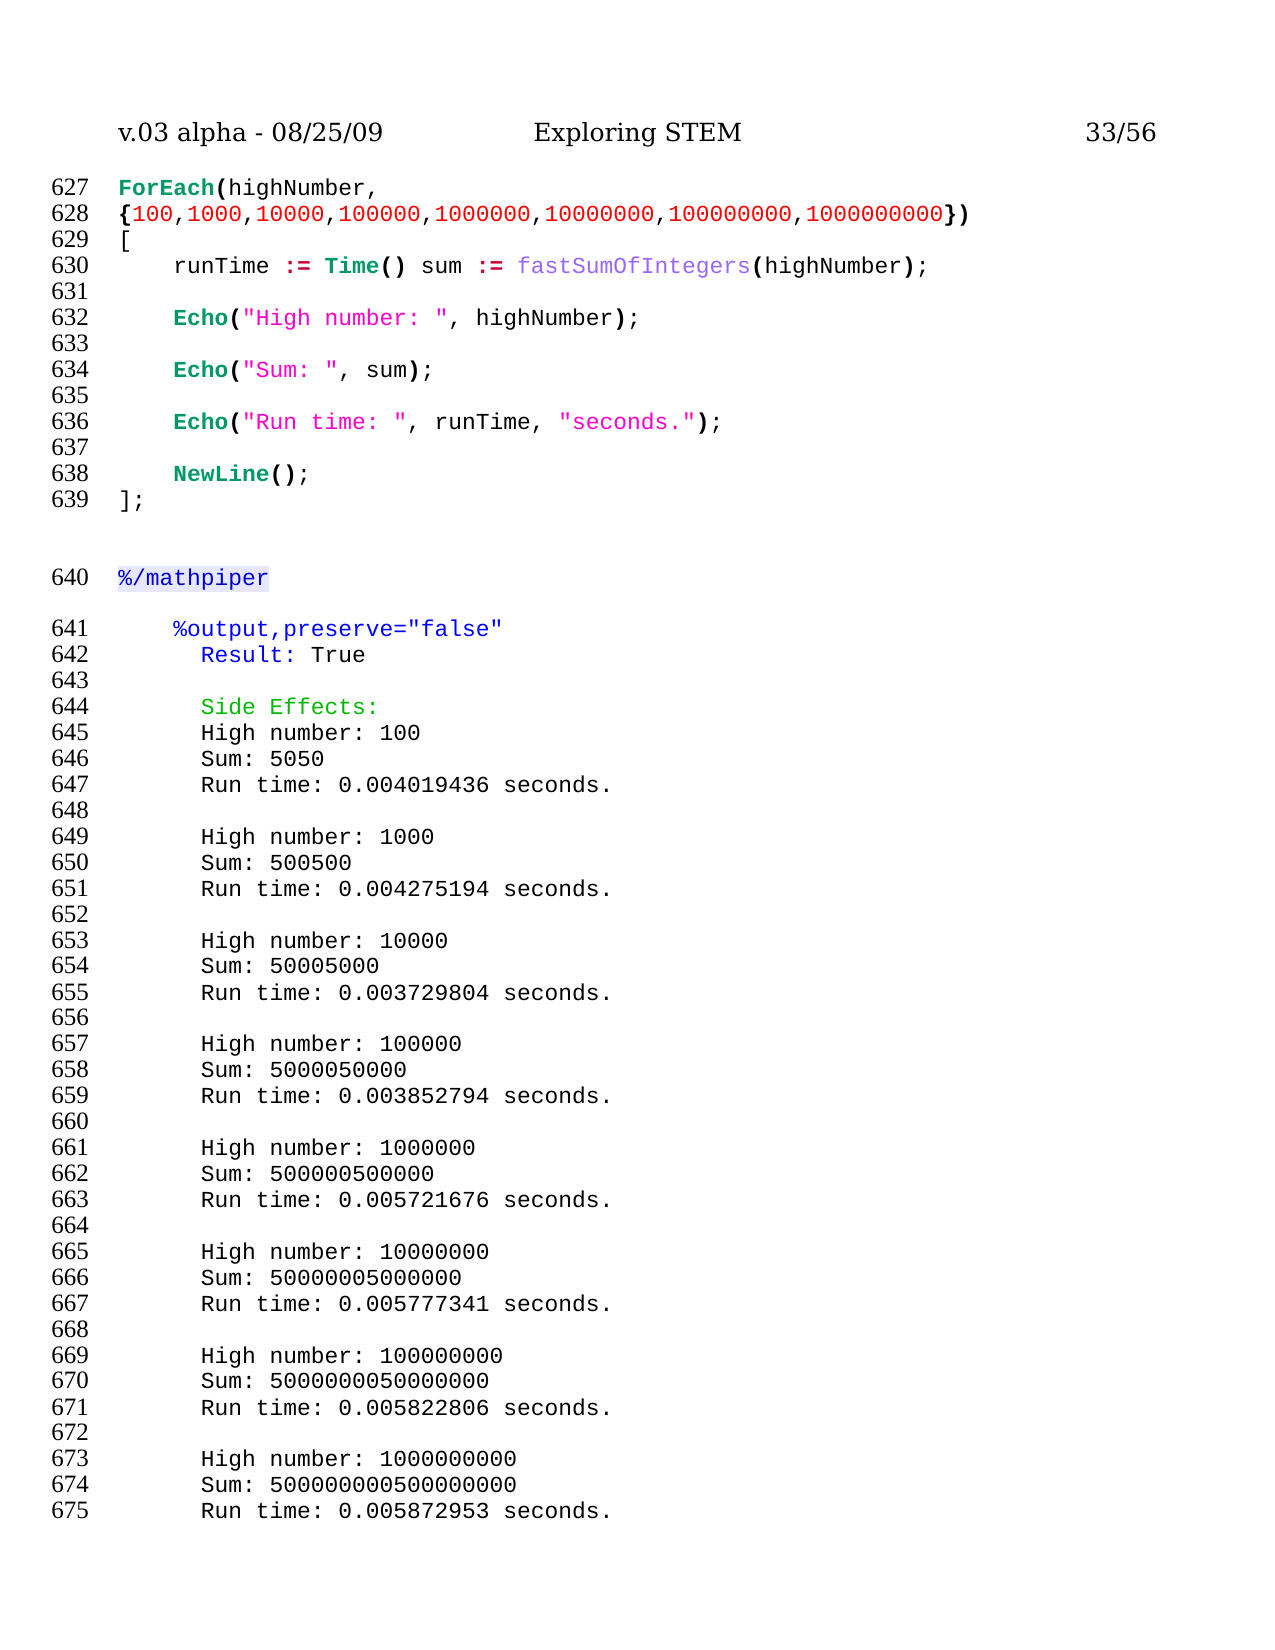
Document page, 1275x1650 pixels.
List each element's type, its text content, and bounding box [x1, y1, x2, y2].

text High number: 1000 [118, 825, 1157, 851]
text High number: 1000000 [118, 1136, 1157, 1162]
text Sum: 5050 [118, 747, 1157, 773]
text %/mathpiper [118, 566, 1157, 592]
text High number: 100 [118, 721, 1157, 747]
text Run time: 0.004019436 seconds. [118, 773, 1157, 799]
text %output,preserve="false" [118, 618, 1157, 644]
text Side Effects: [118, 696, 1157, 721]
text Sum: 5000000050000000 [118, 1370, 1157, 1396]
text Run time: 0.003729804 seconds. [118, 981, 1157, 1007]
text Sum: 5000050000 [118, 1059, 1157, 1084]
text Sum: 500000000500000000 [118, 1474, 1157, 1499]
text NewLine(); [118, 462, 1157, 488]
text runTime := Time() sum := fastSumOfIntegers(highNumber); [118, 254, 1157, 281]
text High number: 1000000000 [118, 1448, 1157, 1474]
text Run time: 0.005777341 seconds. [118, 1292, 1157, 1318]
text Run time: 0.005822806 seconds. [118, 1396, 1157, 1422]
text High number: 10000 [118, 929, 1157, 955]
text Result: True [118, 644, 1157, 669]
text ]; [118, 488, 1157, 514]
text Echo("Sum: ", sum); [118, 358, 1157, 384]
text High number: 100000 [118, 1033, 1157, 1059]
text Echo("High number: ", highNumber); [118, 306, 1157, 332]
text Sum: 500000500000 [118, 1162, 1157, 1188]
text ForEach(highNumber, {100,1000,10000,100000,1000000,10000000,100000000,1000000000}) [118, 177, 1157, 229]
text Run time: 0.004275194 seconds. [118, 877, 1157, 903]
text Sum: 50000005000000 [118, 1266, 1157, 1292]
text [ [118, 229, 1157, 254]
text High number: 10000000 [118, 1240, 1157, 1266]
text High number: 100000000 [118, 1344, 1157, 1370]
text Run time: 0.005721676 seconds. [118, 1188, 1157, 1214]
text Run time: 0.003852794 seconds. [118, 1084, 1157, 1111]
text Sum: 500500 [118, 851, 1157, 877]
text Echo("Run time: ", runTime, "seconds."); [118, 410, 1157, 436]
text Run time: 0.005872953 seconds. [118, 1499, 1157, 1526]
text Sum: 50005000 [118, 955, 1157, 981]
